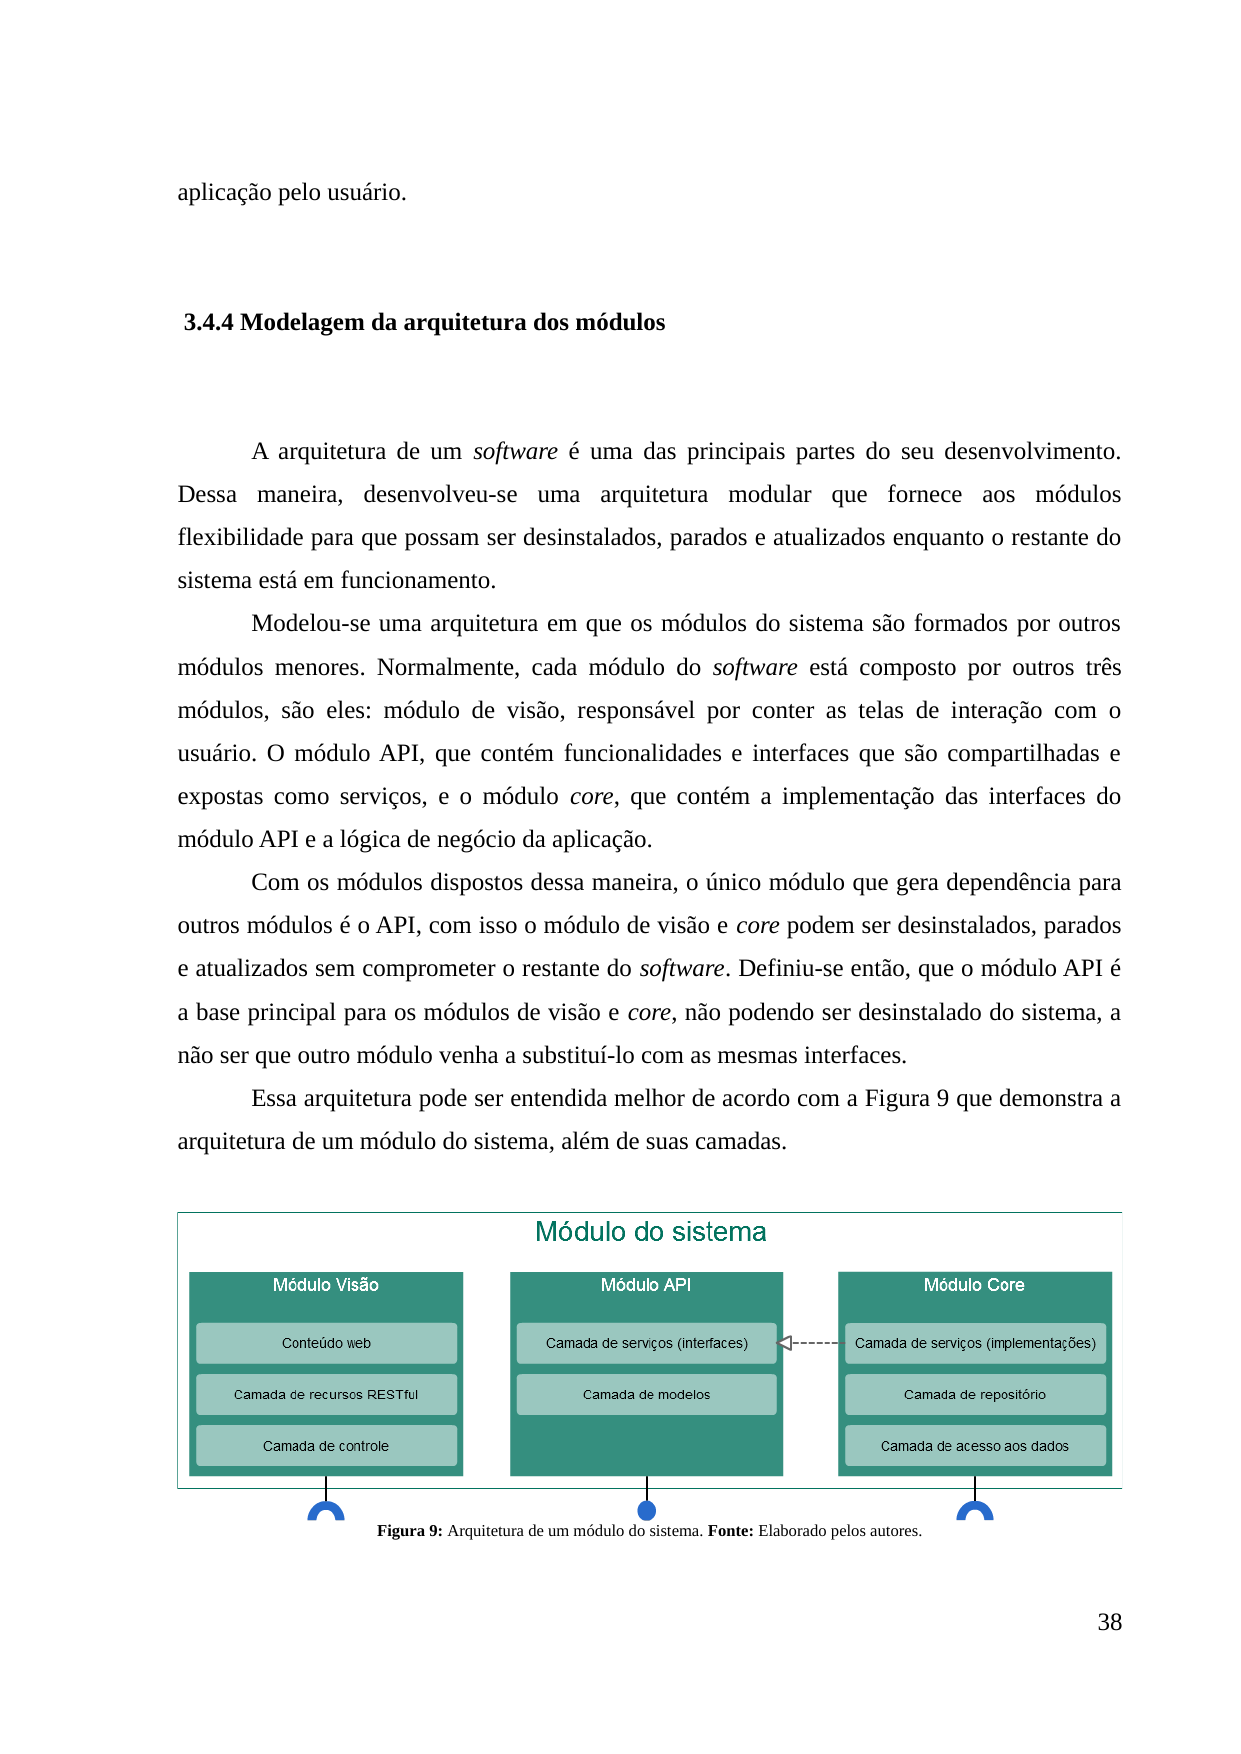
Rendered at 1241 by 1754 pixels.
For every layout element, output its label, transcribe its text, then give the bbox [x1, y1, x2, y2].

text A arquitetura de um software é uma das principais partes do seu desenvolvimento. Dessa maneira, desenvolveu-se uma arquitetura modular que fornece aos módulos flexibilidade para que possam ser desinstalados, parados e atualizados enquanto o restante do sistema está em funcionamento. [177, 436, 1122, 594]
picture [177, 1212, 1123, 1521]
text Modelou-se uma arquitetura em que os módulos do sistema são formados por outros módulos menores. Normalmente, cada módulo do software está composto por outros três módulos, são eles: módulo de visão, responsável por conter as telas de interação com o usuário. O módulo API, que contém funcionalidades e interfaces que são compartilhadas e expostas como serviços, e o módulo core, que contém a implementação das interfaces do módulo API e a lógica de negócio da aplicação. [177, 608, 1122, 853]
text aplicação pelo usuário. [177, 177, 1122, 206]
text Figura 9: Arquitetura de um módulo do sistema. Fonte: Elaborado pelos autores. [177, 1521, 1122, 1540]
text Essa arquitetura pode ser entendida melhor de acordo com a Figura 9 que demonstra a arquitetura de um módulo do sistema, além de suas camadas. [177, 1083, 1122, 1155]
subtitle Modelagem da arquitetura dos módulos [177, 307, 1122, 335]
text Com os módulos dispostos dessa maneira, o único módulo que gera dependência para outros módulos é o API, com isso o módulo de visão e core podem ser desinstalados, parados e atualizados sem comprometer o restante do software. Definiu-se então, que o módulo API é a base principal para os módulos de visão e core, não podendo ser desinstalado do sistema, a não ser que outro módulo venha a substituí-lo com as mesmas interfaces. [177, 867, 1122, 1068]
